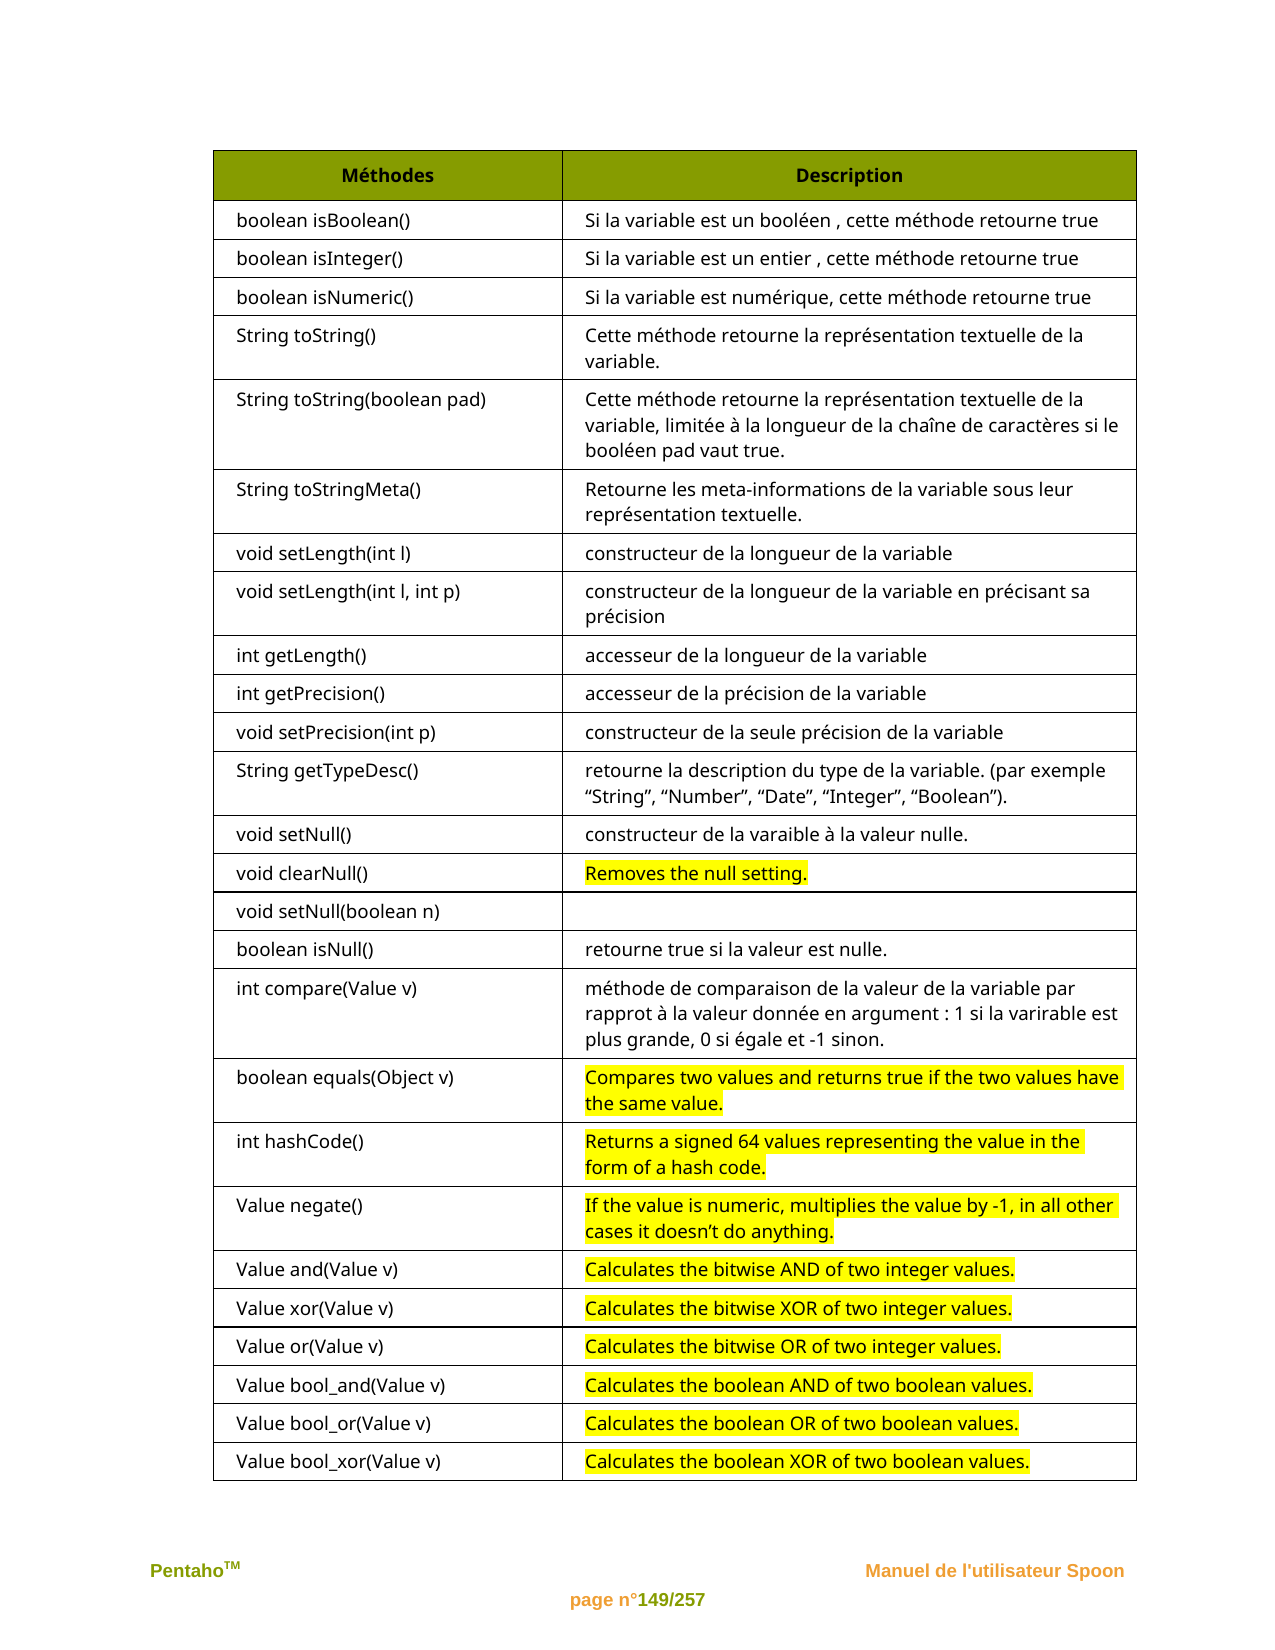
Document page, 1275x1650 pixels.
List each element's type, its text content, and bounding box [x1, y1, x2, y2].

table_cell Cette méthode retourne la représentation textuelle de la variable, limitée à la longueur de la chaîne de caractères si le booléen pad vaut true. [563, 380, 1136, 469]
table_cell constructeur de la longueur de la variable [563, 534, 1136, 571]
table_cell accesseur de la précision de la variable [563, 675, 1136, 712]
table_cell String toString() [214, 316, 562, 379]
table_cell void setNull() [214, 816, 562, 853]
table_cell void setLength(int l, int p) [214, 572, 562, 635]
table_cell Value bool_or(Value v) [214, 1404, 562, 1442]
table_cell If the value is numeric, multiplies the value by -1, in all other cases it doesn’t do anything. [563, 1187, 1136, 1249]
table_cell int compare(Value v) [214, 969, 562, 1058]
table_cell Calculates the bitwise AND of two integer values. [563, 1251, 1136, 1288]
table_cell constructeur de la seule précision de la variable [563, 713, 1136, 751]
table_cell [563, 893, 1136, 930]
table_cell boolean isNull() [214, 931, 562, 968]
table_cell Returns a signed 64 values representing the value in the form of a hash code. [563, 1123, 1136, 1186]
table_cell Compares two values and returns true if the two values have the same value. [563, 1059, 1136, 1122]
table_cell retourne la description du type de la variable. (par exemple “String”, “Number”, “Date”, “Integer”, “Boolean”). [563, 752, 1136, 814]
table_cell void setPrecision(int p) [214, 713, 562, 751]
table_cell int getLength() [214, 636, 562, 674]
table_cell Si la variable est un booléen , cette méthode retourne true [563, 201, 1136, 238]
table_cell Retourne les meta-informations de la variable sous leur représentation textuelle. [563, 470, 1136, 533]
table_cell Calculates the bitwise OR of two integer values. [563, 1328, 1136, 1365]
table_cell int getPrecision() [214, 675, 562, 712]
table_cell Si la variable est numérique, cette méthode retourne true [563, 278, 1136, 315]
table_cell constructeur de la varaible à la valeur nulle. [563, 816, 1136, 853]
table_cell constructeur de la longueur de la variable en précisant sa précision [563, 572, 1136, 635]
table_cell Value bool_xor(Value v) [214, 1443, 562, 1480]
table_cell Calculates the boolean OR of two boolean values. [563, 1404, 1136, 1442]
table_cell Value and(Value v) [214, 1251, 562, 1288]
table_cell boolean isInteger() [214, 240, 562, 277]
table_cell Removes the null setting. [563, 854, 1136, 891]
table_cell void clearNull() [214, 854, 562, 891]
table_cell Value xor(Value v) [214, 1289, 562, 1326]
table_cell String toStringMeta() [214, 470, 562, 533]
table_cell retourne true si la valeur est nulle. [563, 931, 1136, 968]
table_cell Cette méthode retourne la représentation textuelle de la variable. [563, 316, 1136, 379]
table_cell Value or(Value v) [214, 1328, 562, 1365]
table_cell Calculates the boolean AND of two boolean values. [563, 1366, 1136, 1403]
table_cell String toString(boolean pad) [214, 380, 562, 469]
table_cell accesseur de la longueur de la variable [563, 636, 1136, 674]
table_cell Value bool_and(Value v) [214, 1366, 562, 1403]
table_cell void setNull(boolean n) [214, 893, 562, 930]
table_cell boolean isNumeric() [214, 278, 562, 315]
table_cell Si la variable est un entier , cette méthode retourne true [563, 240, 1136, 277]
table_cell void setLength(int l) [214, 534, 562, 571]
table_cell String getTypeDesc() [214, 752, 562, 814]
table_header Méthodes [214, 151, 562, 200]
table_cell boolean isBoolean() [214, 201, 562, 238]
table_header Description [563, 151, 1136, 200]
table_cell Calculates the bitwise XOR of two integer values. [563, 1289, 1136, 1326]
table_cell Value negate() [214, 1187, 562, 1249]
table_cell méthode de comparaison de la valeur de la variable par rapprot à la valeur donnée en argument : 1 si la varirable est plus grande, 0 si égale et -1 sinon. [563, 969, 1136, 1058]
table_cell boolean equals(Object v) [214, 1059, 562, 1122]
table_cell int hashCode() [214, 1123, 562, 1186]
table_cell Calculates the boolean XOR of two boolean values. [563, 1443, 1136, 1480]
